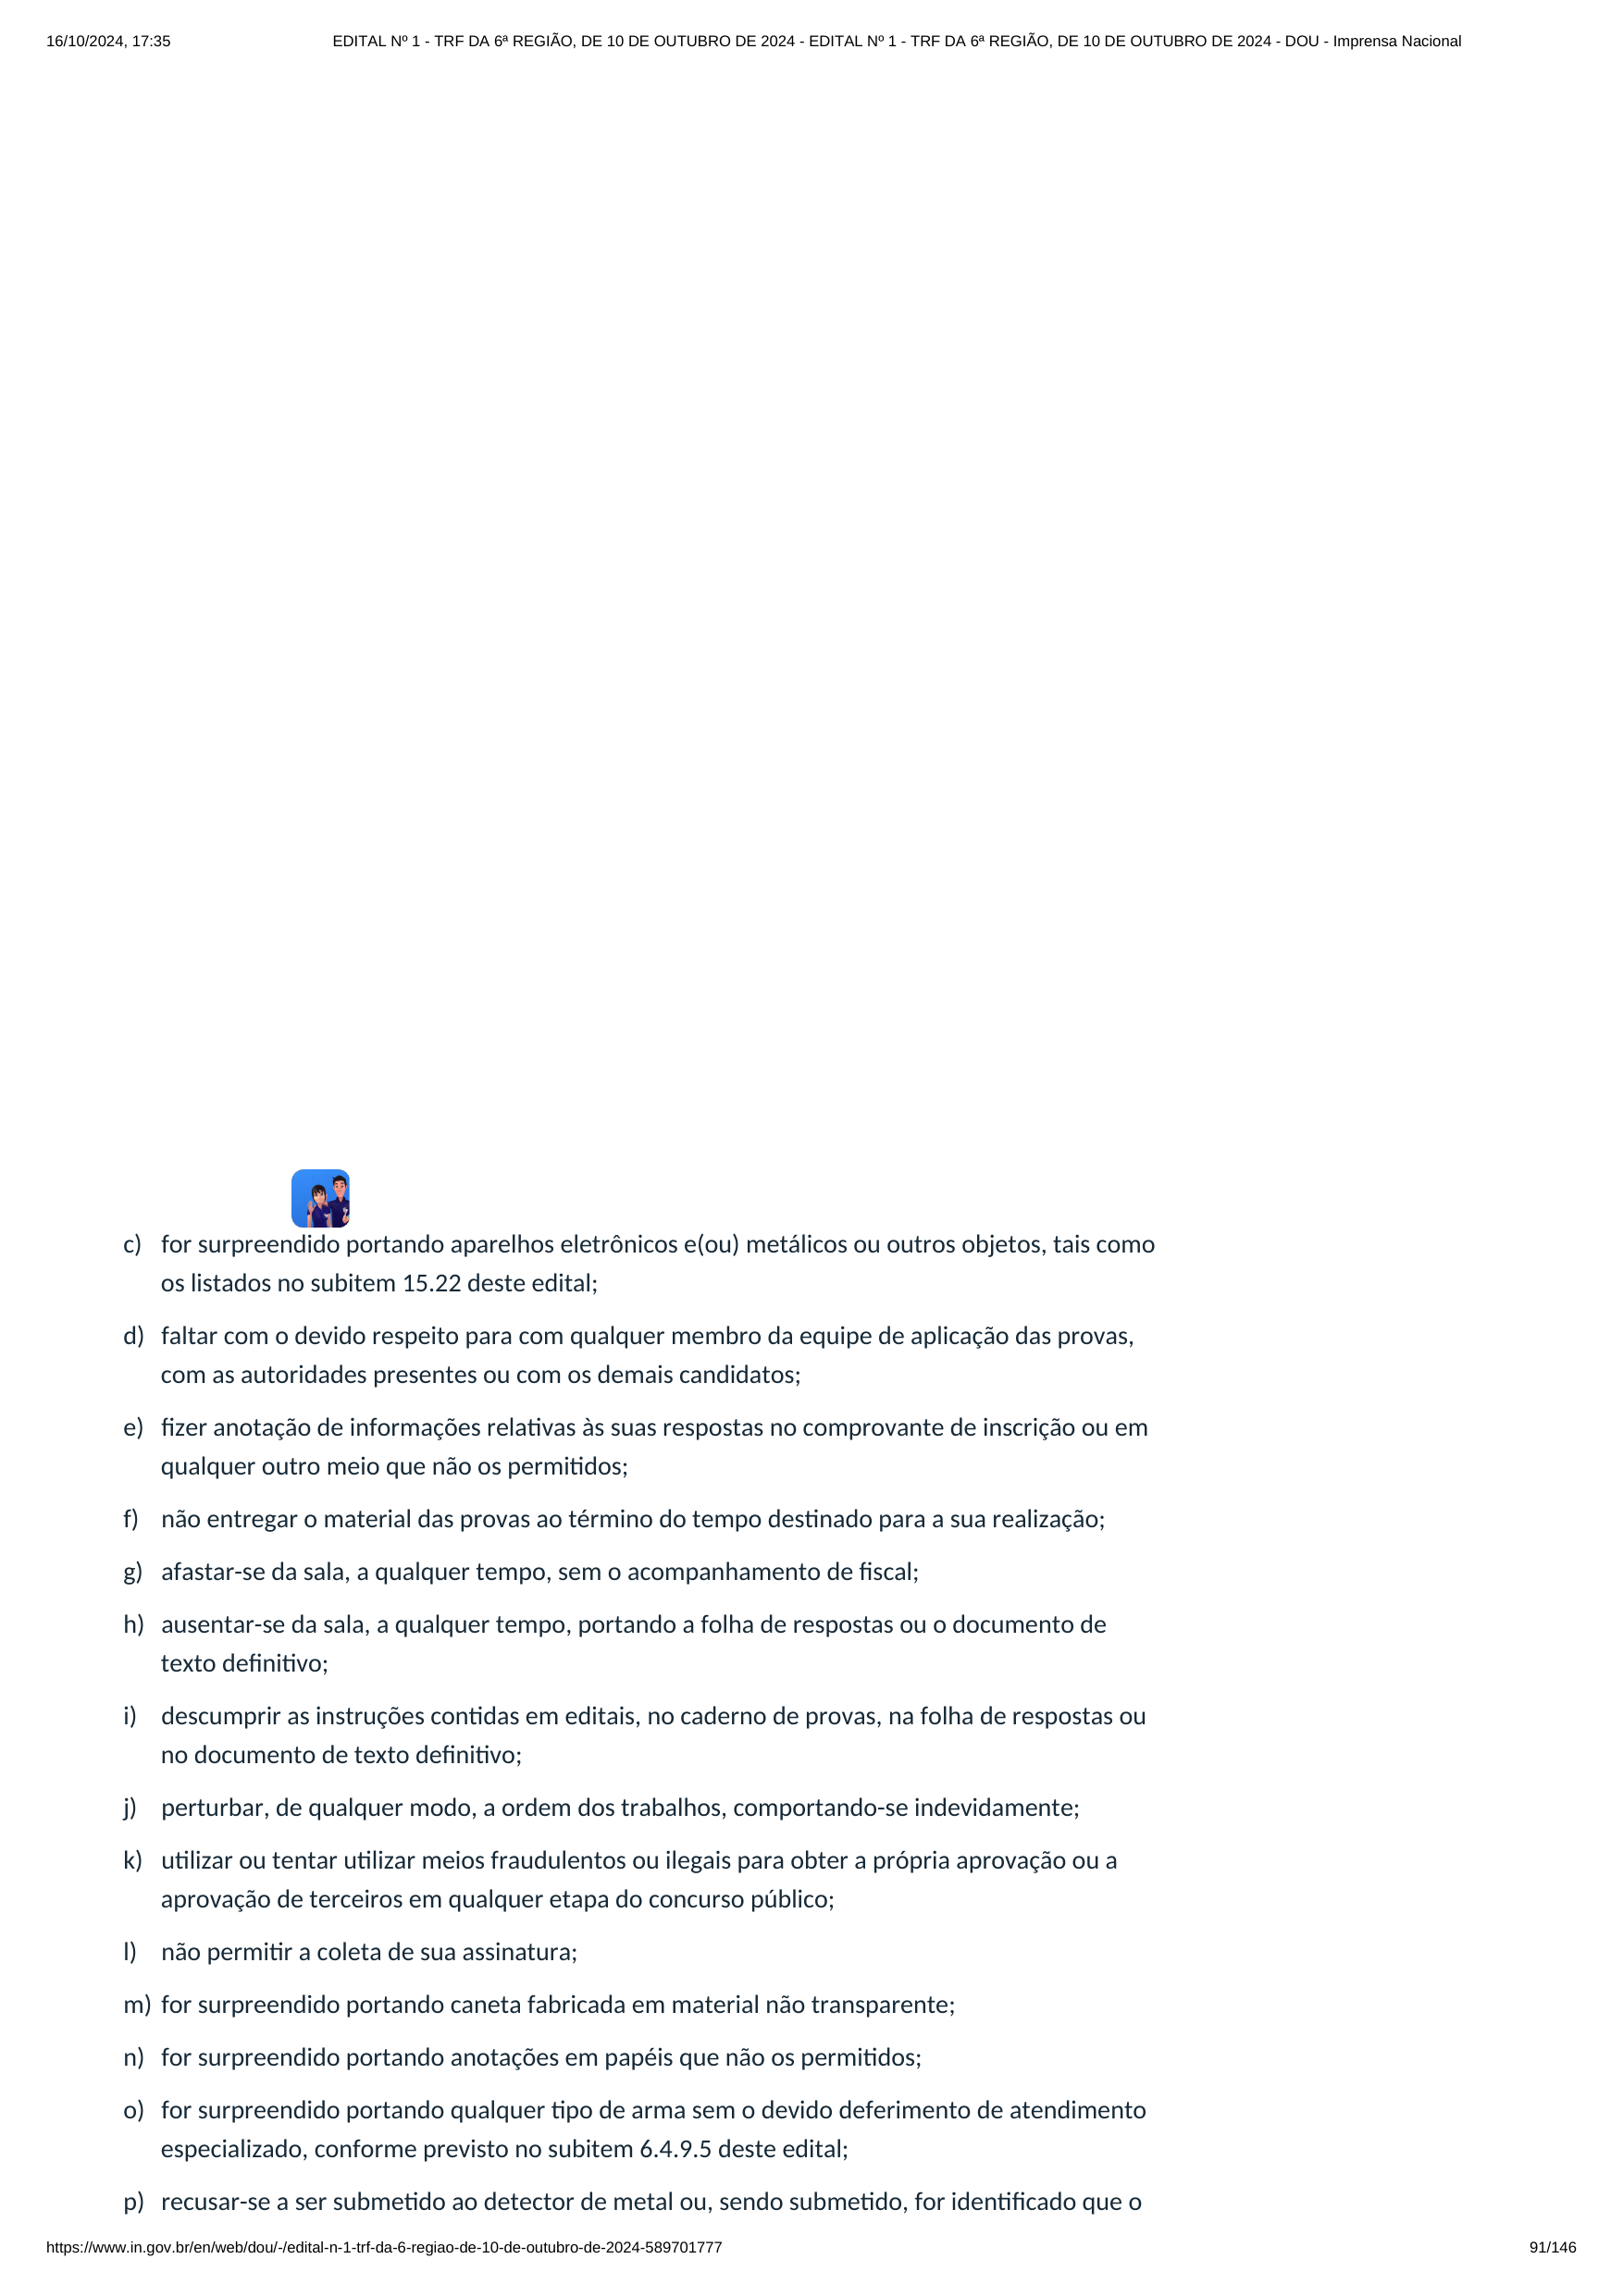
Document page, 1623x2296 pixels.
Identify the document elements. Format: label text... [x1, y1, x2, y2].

list for surpreendido portando anotações em papéis que não os permitidos; [123, 2041, 1462, 2072]
list for surpreendido portando qualquer tipo de arma sem o devido deferimento de atendimento [123, 2093, 1462, 2125]
list descumprir as instruções contidas em editais, no caderno de provas, na folha de respostas ou [123, 1699, 1462, 1731]
list não entregar o material das provas ao término do tempo destinado para a sua realização; [123, 1502, 1462, 1534]
text texto definitivo; [161, 1647, 1462, 1678]
list utilizar ou tentar utilizar meios fraudulentos ou ilegais para obter a própria aprovação ou a [123, 1844, 1462, 1875]
text especializado, conforme previsto no subitem 6.4.9.5 deste edital; [161, 2132, 1462, 2164]
text qualquer outro meio que não os permitidos; [161, 1450, 1462, 1481]
list ausentar-se da sala, a qualquer tempo, portando a folha de respostas ou o documento de [123, 1608, 1462, 1639]
text no documento de texto definitivo; [161, 1738, 1462, 1770]
text os listados no subitem 15.22 deste edital; [161, 1266, 1462, 1298]
list perturbar, de qualquer modo, a ordem dos trabalhos, comportando-se indevidamente; [123, 1791, 1462, 1822]
text com as autoridades presentes ou com os demais candidatos; [161, 1358, 1462, 1389]
list fizer anotação de informações relativas às suas respostas no comprovante de inscrição ou em [123, 1411, 1462, 1442]
list for surpreendido portando aparelhos eletrônicos e(ou) metálicos ou outros objetos, tais como [123, 1228, 1462, 1259]
text aprovação de terceiros em qualquer etapa do concurso público; [161, 1882, 1462, 1914]
list afastar-se da sala, a qualquer tempo, sem o acompanhamento de fiscal; [123, 1555, 1462, 1586]
list não permitir a coleta de sua assinatura; [123, 1935, 1462, 1967]
list faltar com o devido respeito para com qualquer membro da equipe de aplicação das provas, [123, 1319, 1462, 1351]
list for surpreendido portando caneta fabricada em material não transparente; [123, 1988, 1462, 2019]
list recusar-se a ser submetido ao detector de metal ou, sendo submetido, for identificado que o [123, 2185, 1462, 2216]
